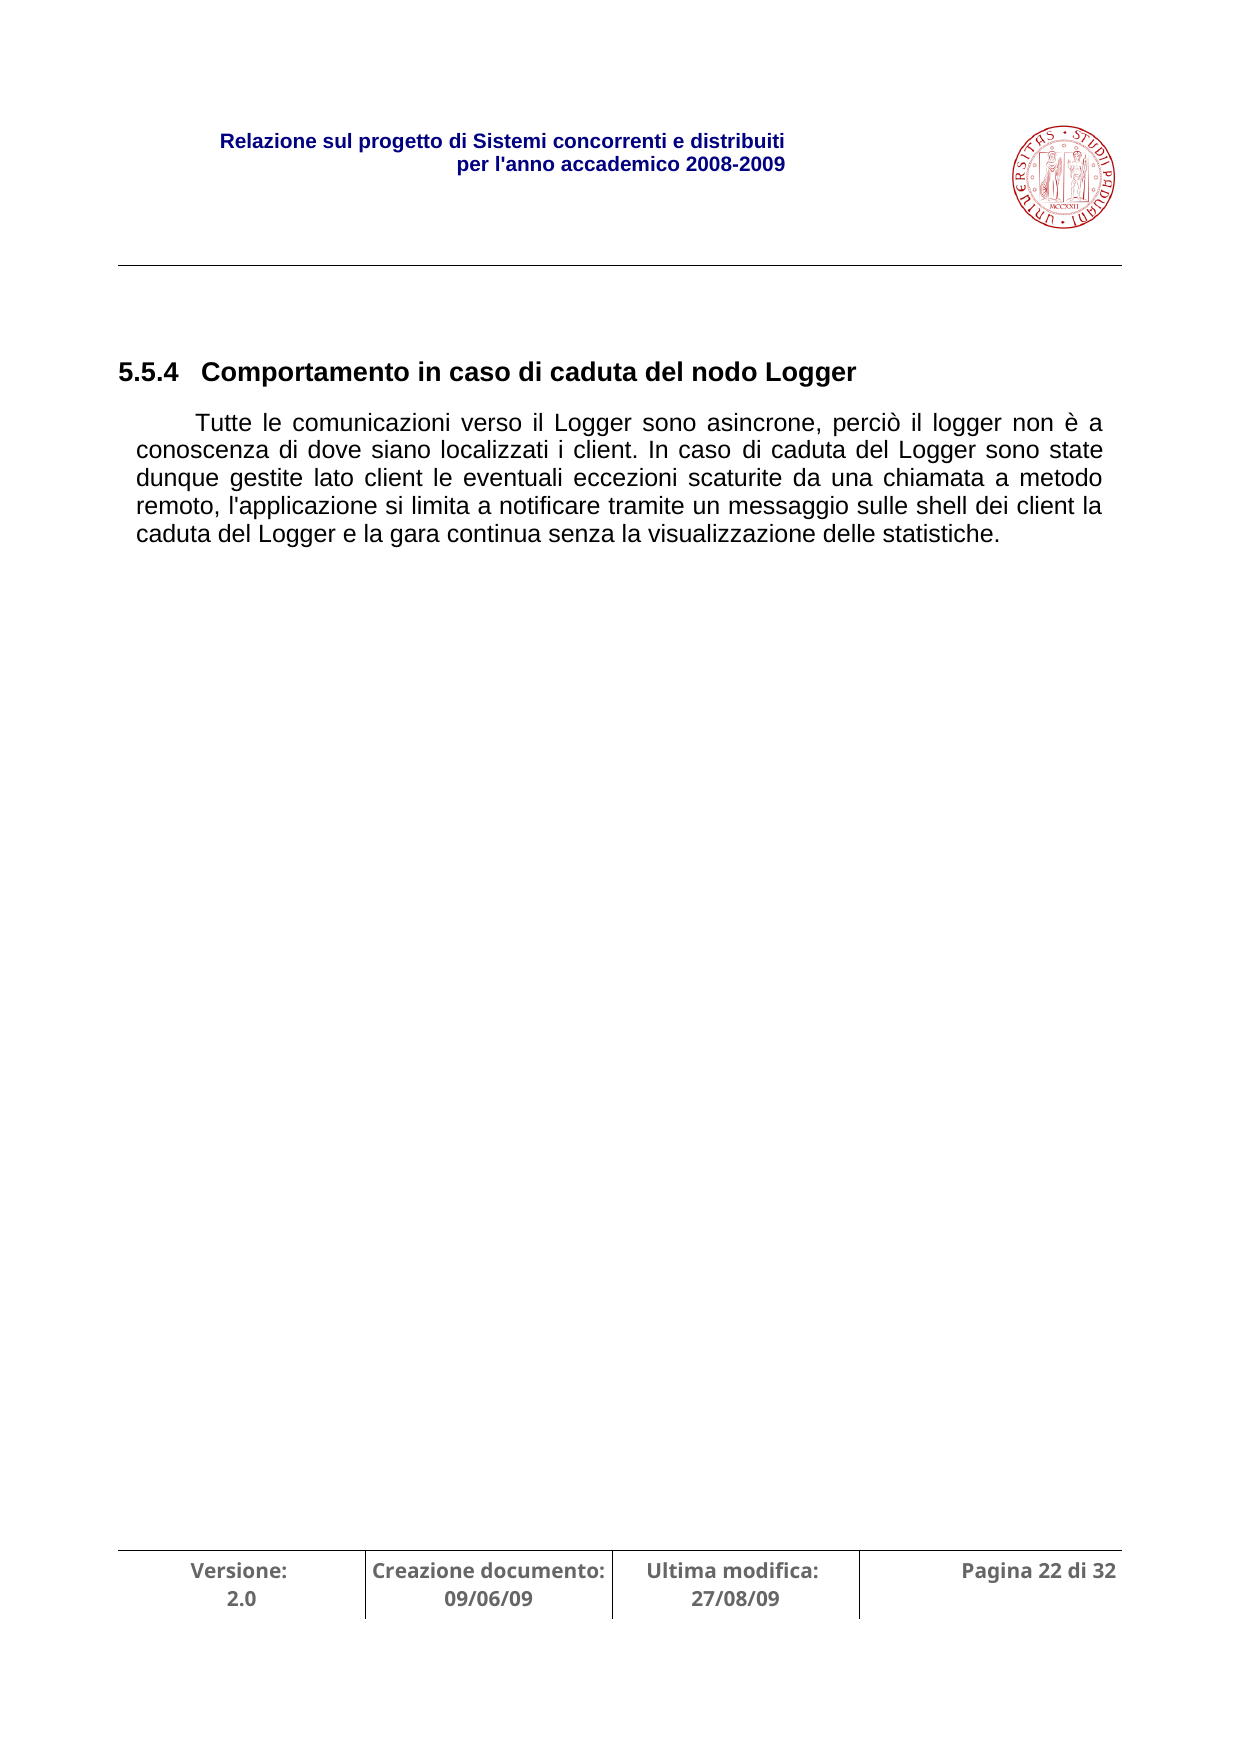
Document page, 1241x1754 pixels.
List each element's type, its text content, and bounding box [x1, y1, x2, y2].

subtitle Comportamento in caso di caduta del nodo Logger [118, 357, 1122, 388]
picture [1010, 123, 1117, 231]
text Tutte le comunicazioni verso il Logger sono asincrone, perciò il logger non è a conoscenza di dove siano localizzati i client. In caso di caduta del Logger sono state dunque gestite lato client le eventuali eccezioni scaturite da una chiamata a metodo remoto, l'applicazione si limita a notificare tramite un messaggio sulle shell dei client la caduta del Logger e la gara continua senza la visualizzazione delle statistiche. [136, 408, 1104, 548]
